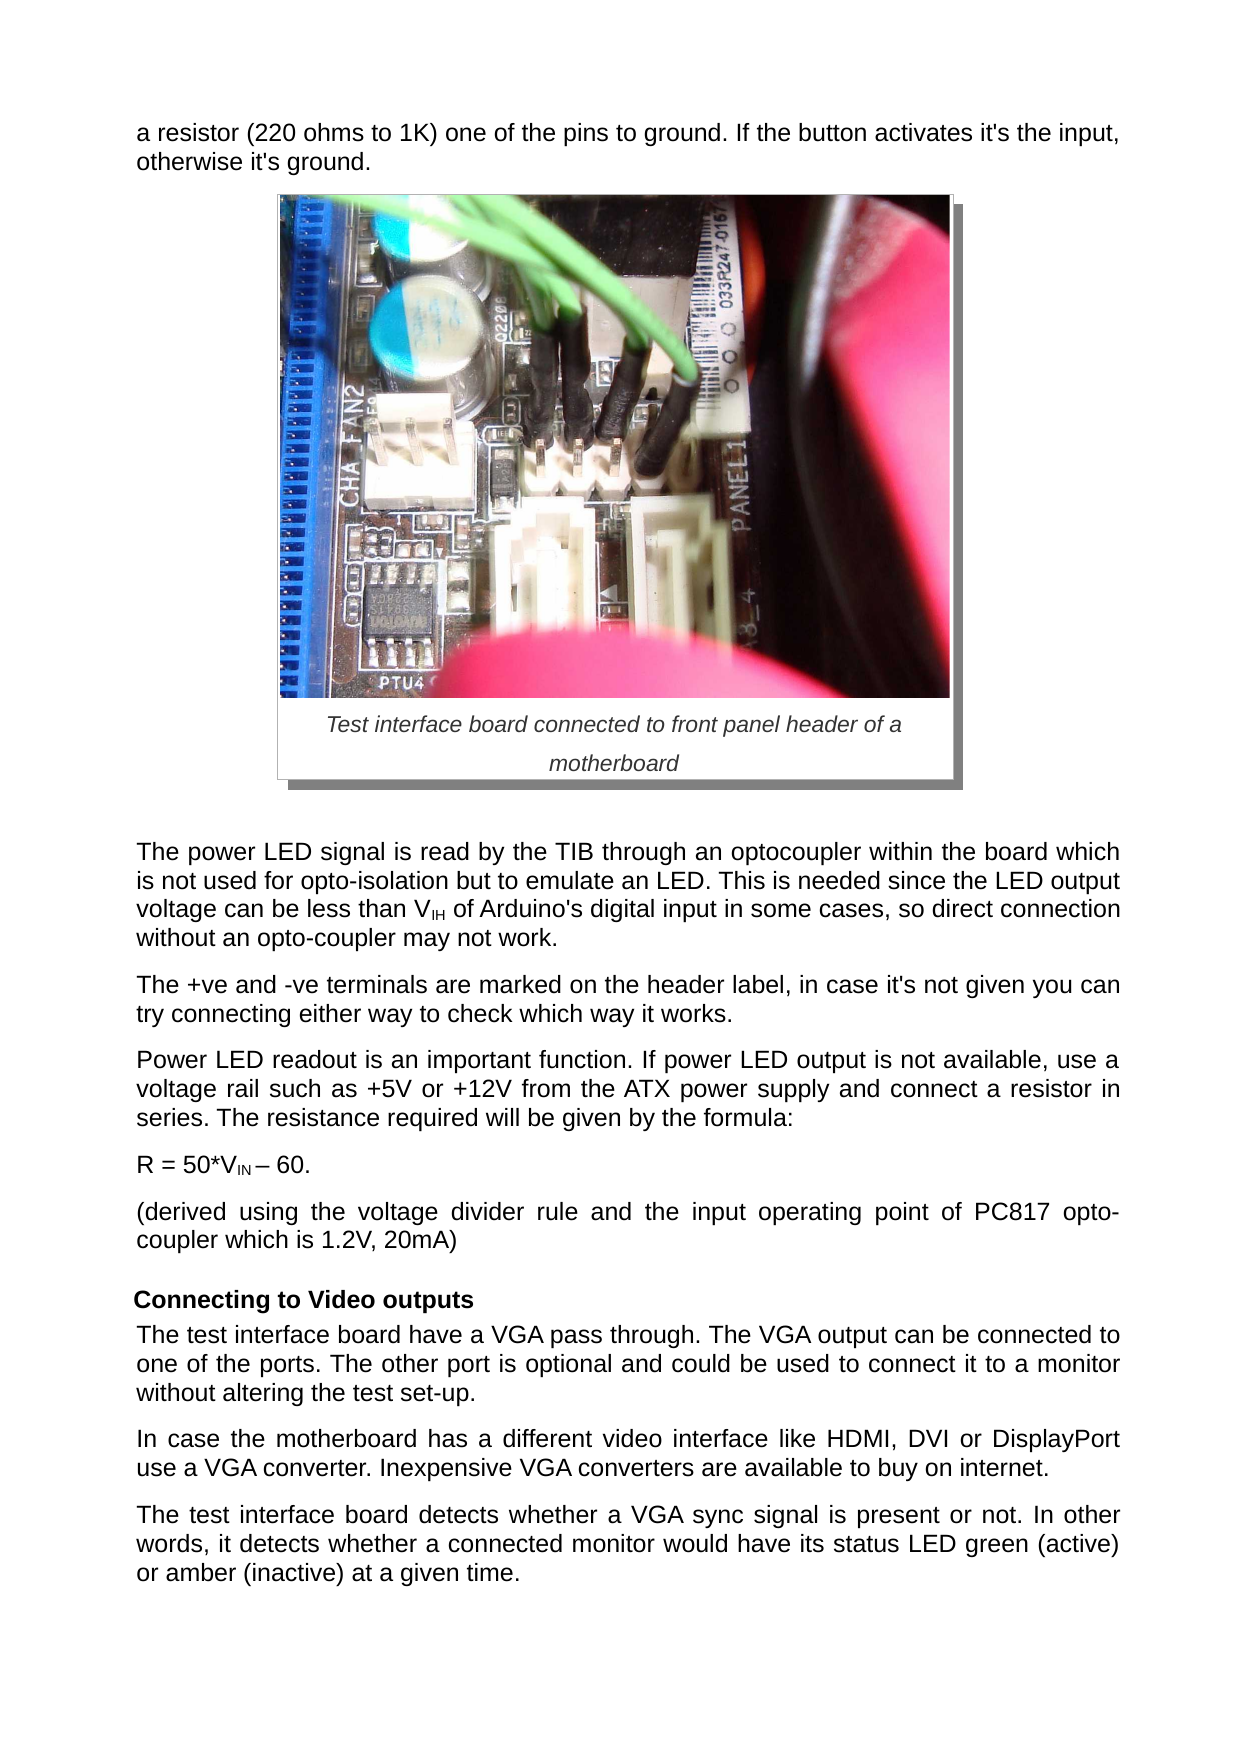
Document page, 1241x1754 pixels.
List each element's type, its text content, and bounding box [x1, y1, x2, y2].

text R = 50*VIN – 60. [136, 1150, 1122, 1178]
text Power LED readout is an important function. If power LED output is not available, use a voltage rail such as +5V or +12V from the ATX power supply and connect a resistor in series. The resistance required will be given by the formula: [136, 1045, 1122, 1132]
text a resistor (220 ohms to 1K) one of the pins to ground. If the button activates it's the input, otherwise it's ground. [136, 118, 1122, 176]
text The test interface board have a VGA pass through. The VGA output can be connected to one of the ports. The other port is optional and could be used to connect it to a monitor without altering the test set-up. [136, 1320, 1122, 1406]
text (derived using the voltage divider rule and the input operating point of PC817 opto-coupler which is 1.2V, 20mA) [136, 1196, 1122, 1254]
text The test interface board detects whether a VGA sync signal is present or not. In other words, it detects whether a connected monitor would have its status LED green (active) or amber (inactive) at a given time. [136, 1500, 1122, 1586]
subtitle Connecting to Video outputs [133, 1285, 1122, 1314]
text The +ve and -ve terminals are marked on the header label, in case it's not given you can try connecting either way to check which way it works. [136, 970, 1122, 1027]
text In case the motherboard has a different video interface like HDMI, DVI or DisplayPort use a VGA converter. Inexpensive VGA converters are available to buy on internet. [136, 1424, 1122, 1482]
text Test interface board connected to front panel header of a motherboard [280, 698, 949, 776]
text The power LED signal is read by the TIB through an optocoupler within the board which is not used for opto-isolation but to emulate an LED. This is needed since the LED output voltage can be less than VIH of Arduino's digital input in some cases, so direct connection without an opto-coupler may not work. [136, 837, 1122, 952]
picture [280, 195, 950, 698]
